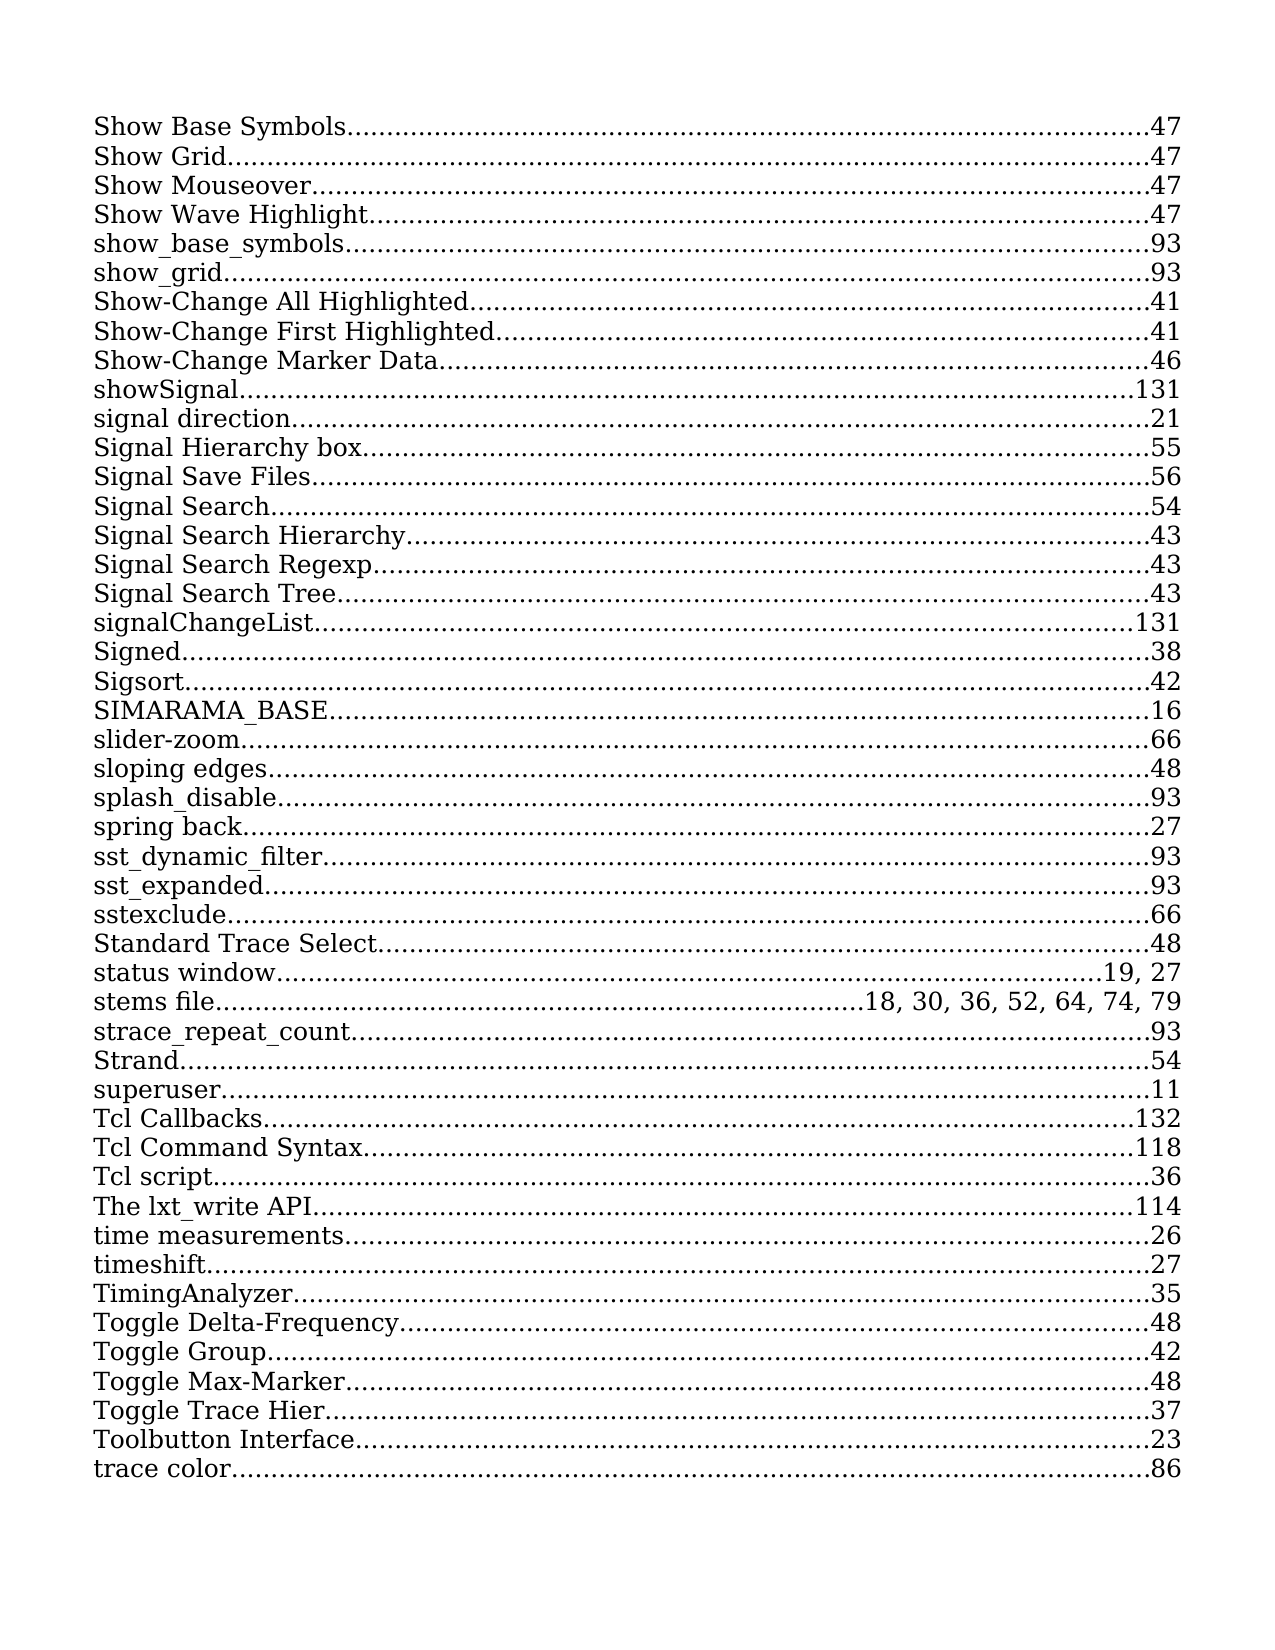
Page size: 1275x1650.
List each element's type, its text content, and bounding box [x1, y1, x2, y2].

text sstexclude 66 [93, 900, 1182, 929]
text Signal Search Hierarchy 43 [93, 521, 1182, 550]
text signal direction 21 [93, 404, 1182, 433]
text Show Base Symbols 47 [93, 112, 1182, 142]
text Tcl script 36 [93, 1162, 1182, 1192]
text The lxt_write API 114 [93, 1192, 1182, 1221]
text Signal Hierarchy box 55 [93, 433, 1182, 462]
text Toolbutton Interface 23 [93, 1425, 1182, 1454]
text Show-Change All Highlighted 41 [93, 287, 1182, 317]
text splash_disable 93 [93, 783, 1182, 812]
text Toggle Group 42 [93, 1337, 1182, 1367]
text Show Wave Highlight 47 [93, 200, 1182, 229]
text strace_repeat_count 93 [93, 1017, 1182, 1046]
text sloping edges 48 [93, 754, 1182, 783]
text Strand 54 [93, 1046, 1182, 1075]
text show_base_symbols 93 [93, 229, 1182, 258]
text show_grid 93 [93, 258, 1182, 287]
text status window 19, 27 [93, 958, 1182, 987]
text Signal Search 54 [93, 492, 1182, 521]
text Signed 38 [93, 637, 1182, 667]
text SIMARAMA_BASE 16 [93, 696, 1182, 725]
text signalChangeList 131 [93, 608, 1182, 637]
text Tcl Callbacks 132 [93, 1104, 1182, 1133]
text Toggle Max-Marker 48 [93, 1367, 1182, 1396]
text time measurements 26 [93, 1221, 1182, 1250]
text sst_dynamic_filter 93 [93, 842, 1182, 871]
text superuser 11 [93, 1075, 1182, 1104]
text Show Grid 47 [93, 142, 1182, 171]
text sst_expanded 93 [93, 871, 1182, 900]
text Show-Change First Highlighted 41 [93, 317, 1182, 346]
text Signal Save Files 56 [93, 462, 1182, 492]
text Standard Trace Select 48 [93, 929, 1182, 958]
text Tcl Command Syntax 118 [93, 1133, 1182, 1162]
text Sigsort 42 [93, 667, 1182, 696]
text trace color 86 [93, 1454, 1182, 1483]
text spring back 27 [93, 812, 1182, 842]
text stems file 18, 30, 36, 52, 64, 74, 79 [93, 987, 1182, 1017]
text Show Mouseover 47 [93, 171, 1182, 200]
text Show-Change Marker Data 46 [93, 346, 1182, 375]
text Signal Search Regexp 43 [93, 550, 1182, 579]
text timeshift 27 [93, 1250, 1182, 1279]
text TimingAnalyzer 35 [93, 1279, 1182, 1308]
text showSignal 131 [93, 375, 1182, 404]
text Toggle Trace Hier 37 [93, 1396, 1182, 1425]
text slider-zoom 66 [93, 725, 1182, 754]
text Signal Search Tree 43 [93, 579, 1182, 608]
text Toggle Delta-Frequency 48 [93, 1308, 1182, 1337]
